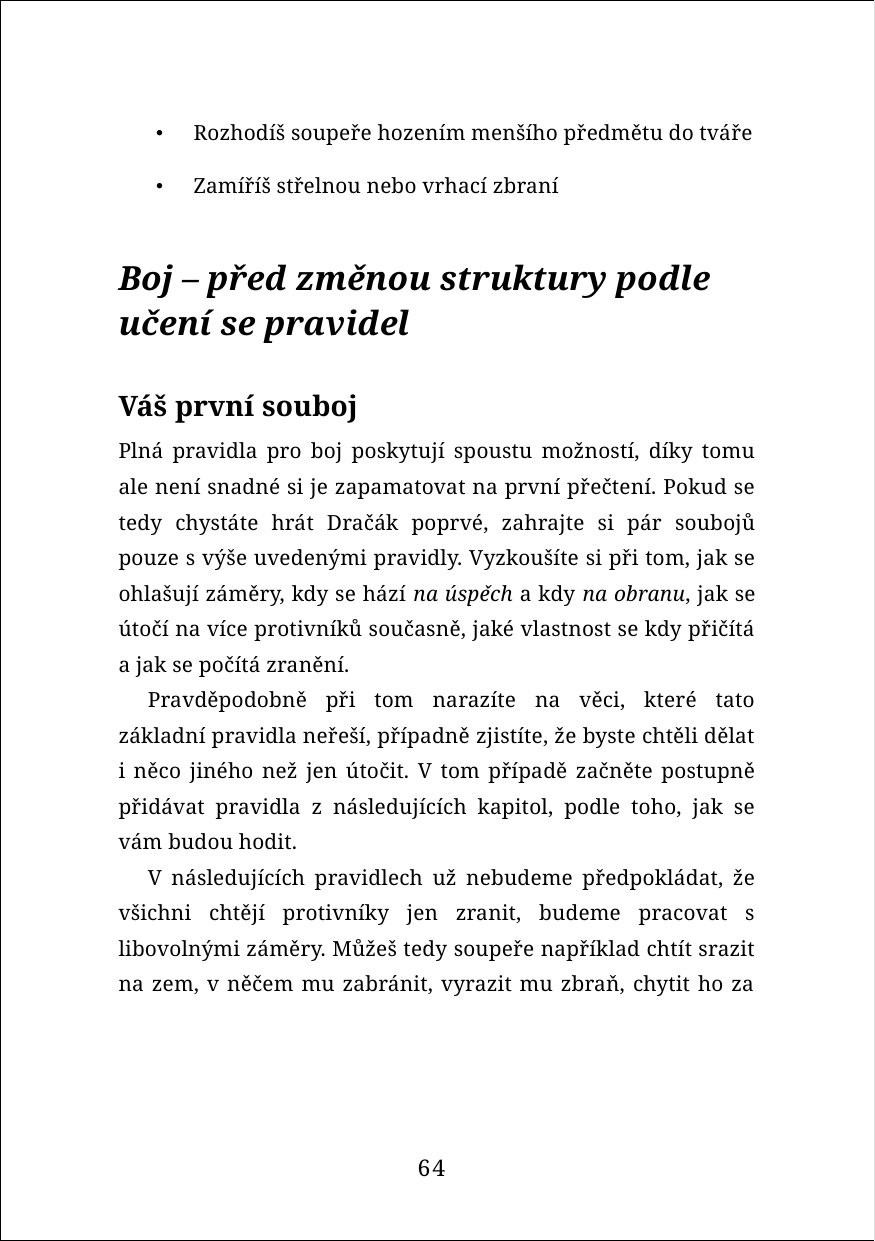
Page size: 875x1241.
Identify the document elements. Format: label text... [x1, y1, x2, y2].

list Rozhodíš soupeře hozením menšího předmětu do tváře [156, 118, 756, 147]
subtitle Váš první souboj [118, 386, 756, 425]
subtitle Boj – před změnou struktury podle učení se pravidel [118, 254, 756, 345]
list Zamíříš střelnou nebo vrhací zbraní [156, 171, 756, 200]
text Plná pravidla pro boj poskytují spoustu možností, díky tomu ale není snadné si je zapamatovat na první přečtení. Pokud se tedy chystáte hrát Dračák poprvé, zahrajte si pár soubojů pouze s výše uvedenými pravidly. Vyzkoušíte si při tom, jak se ohlašují záměry, kdy se hází na úspěch a kdy na obranu, jak se útočí na více protivníků současně, jaké vlastnost se kdy přičítá a jak se počítá zranění. Pravděpodobně při tom narazíte na věci, které tato základní pravidla neřeší, případně zjistíte, že byste chtěli dělat i něco jiného než jen útočit. V tom případě začněte postupně přidávat pravidla z následujících kapitol, podle toho, jak se vám budou hodit. V následujících pravidlech už nebudeme předpokládat, že všichni chtějí protivníky jen zranit, budeme pracovat s libovolnými záměry. Můžeš tedy soupeře například chtít srazit na zem, v něčem mu zabránit, vyrazit mu zbraň, chytit ho za [118, 437, 756, 998]
